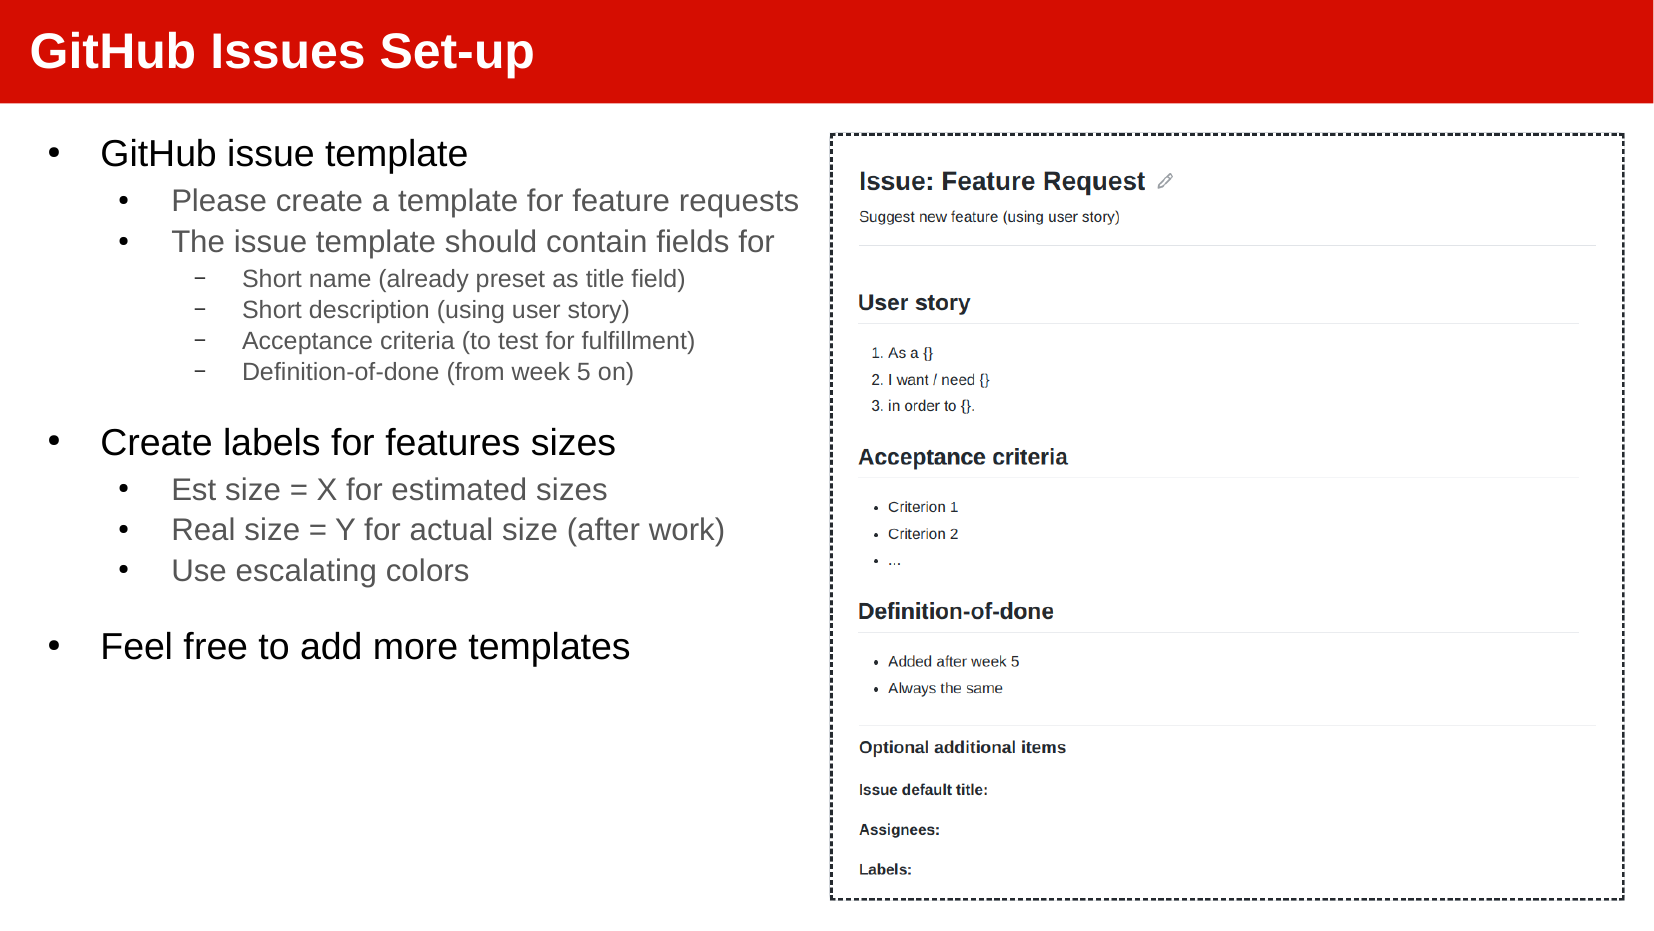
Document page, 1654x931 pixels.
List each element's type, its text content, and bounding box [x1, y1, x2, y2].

title GitHub Issues Set-up [0, 0, 1654, 104]
list GitHub issue template Please create a template for feature requests The issue template should contain fields for Short name (already preset as title field) Short description (using user story) Acceptance criteria (to test for fulfillment) Definition-of-done (from week 5 on) Create labels for features sizes Est size = X for estimated sizes Real size = Y for actual size (after work) Use escalating colors Feel free to add more templates [29, 132, 829, 813]
picture [829, 132, 1625, 901]
